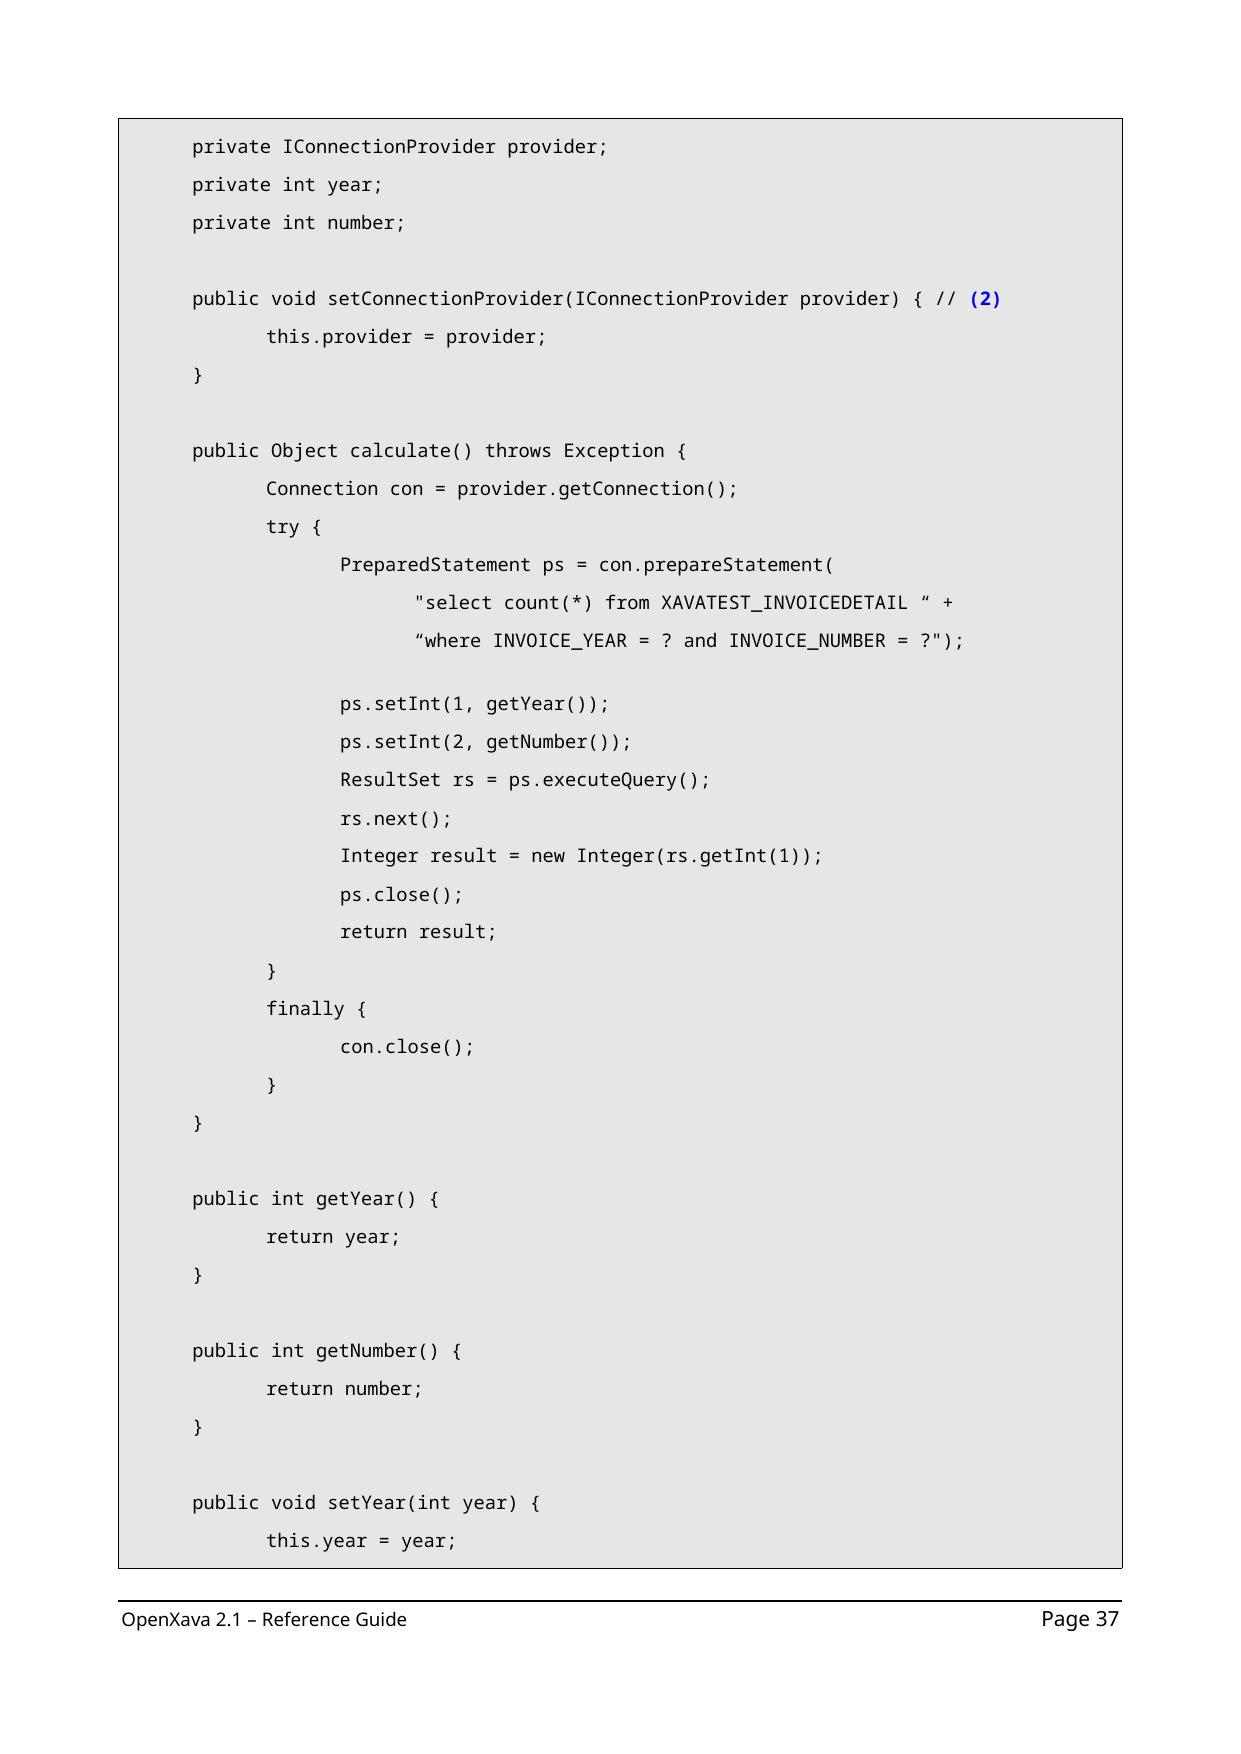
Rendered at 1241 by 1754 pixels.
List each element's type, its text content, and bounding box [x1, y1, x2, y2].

text ps.setInt(2, getNumber()); [119, 714, 1122, 752]
text private IConnectionProvider provider; [119, 119, 1122, 156]
text private int year; [119, 156, 1122, 194]
text ps.setInt(1, getYear()); [119, 676, 1122, 714]
text "select count(*) from XAVATEST_INVOICEDETAIL “ + [119, 574, 1122, 612]
text return number; [119, 1360, 1122, 1398]
text PreparedStatement ps = con.prepareStatement( [119, 536, 1122, 574]
text } [119, 942, 1122, 980]
text “where INVOICE_YEAR = ? and INVOICE_NUMBER = ?"); [119, 612, 1122, 676]
text } [119, 346, 1122, 384]
text public void setConnectionProvider(IConnectionProvider provider) { // (2) [119, 270, 1122, 308]
text finally { [119, 980, 1122, 1018]
text con.close(); [119, 1018, 1122, 1056]
text public Object calculate() throws Exception { [119, 422, 1122, 460]
text } [119, 1056, 1122, 1094]
text this.provider = provider; [119, 308, 1122, 346]
text public int getYear() { [119, 1170, 1122, 1208]
text } [119, 1094, 1122, 1132]
text this.year = year; [119, 1512, 1122, 1568]
text public void setYear(int year) { [119, 1474, 1122, 1512]
text Integer result = new Integer(rs.getInt(1)); [119, 828, 1122, 866]
text ps.close(); [119, 866, 1122, 904]
text ResultSet rs = ps.executeQuery(); [119, 752, 1122, 790]
text public int getNumber() { [119, 1322, 1122, 1360]
text return year; [119, 1208, 1122, 1246]
text private int number; [119, 194, 1122, 232]
text } [119, 1246, 1122, 1284]
text Connection con = provider.getConnection(); [119, 460, 1122, 498]
text } [119, 1398, 1122, 1436]
text rs.next(); [119, 790, 1122, 828]
text try { [119, 498, 1122, 536]
text return result; [119, 904, 1122, 942]
